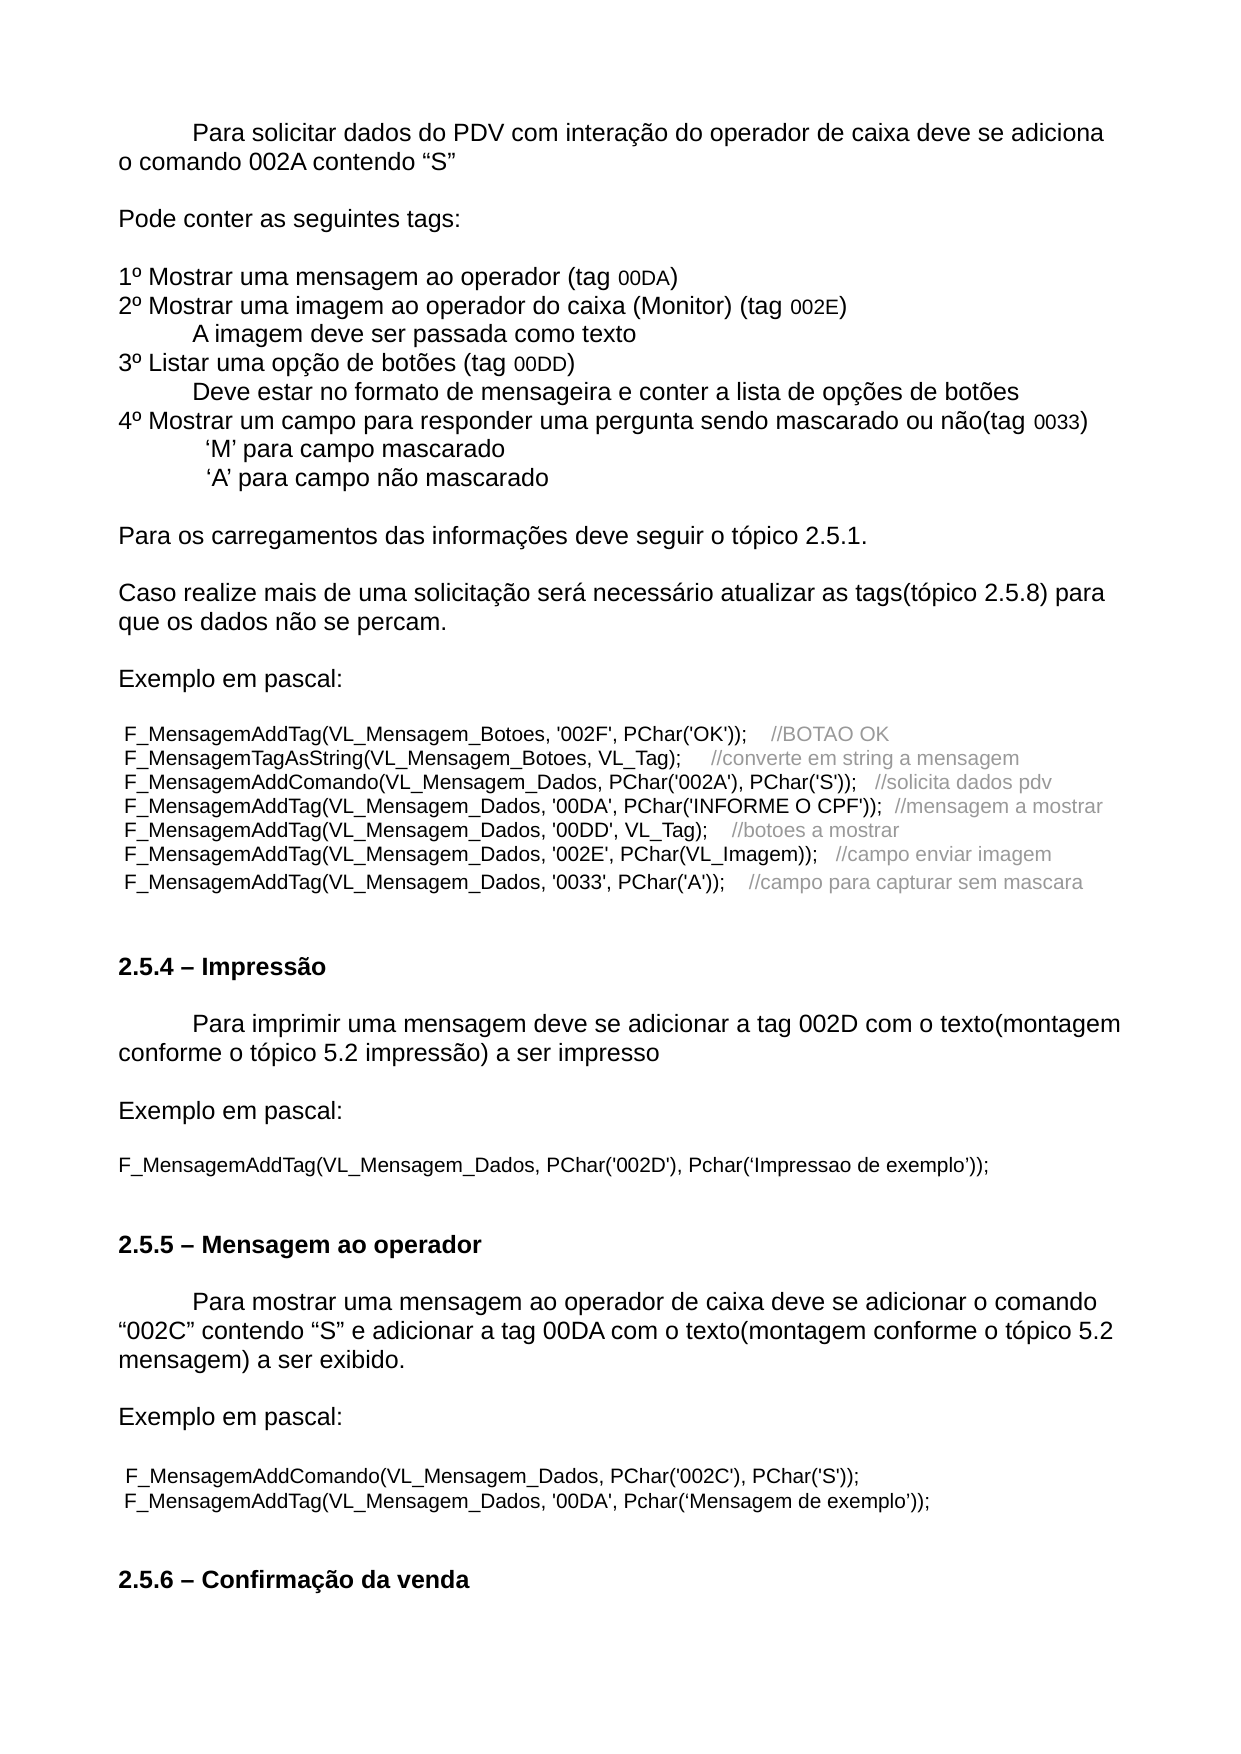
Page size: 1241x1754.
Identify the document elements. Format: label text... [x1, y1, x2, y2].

text Para solicitar dados do PDV com interação do operador de caixa deve se adiciona o comando 002A contendo “S” [118, 118, 1122, 176]
text 3º Listar uma opção de botões (tag 00DD) [118, 348, 1122, 377]
text 2º Mostrar uma imagem ao operador do caixa (Monitor) (tag 002E) [118, 291, 1122, 319]
text F_MensagemTagAsString(VL_Mensagem_Botoes, VL_Tag); //converte em string a mensagem [118, 746, 1122, 770]
text ‘A’ para campo não mascarado [118, 463, 1122, 492]
text F_MensagemAddComando(VL_Mensagem_Dados, PChar('002C'), PChar('S')); [118, 1460, 1122, 1488]
text Exemplo em pascal: [118, 1402, 1122, 1431]
text F_MensagemAddTag(VL_Mensagem_Botoes, '002F', PChar('OK')); //BOTAO OK [118, 722, 1122, 746]
text Para imprimir uma mensagem deve se adicionar a tag 002D com o texto(montagem conforme o tópico 5.2 impressão) a ser impresso [118, 1009, 1122, 1067]
text ‘M’ para campo mascarado [118, 434, 1122, 463]
text Para os carregamentos das informações deve seguir o tópico 2.5.1. [118, 521, 1122, 549]
text Exemplo em pascal: [118, 664, 1122, 693]
text F_MensagemAddTag(VL_Mensagem_Dados, '0033', PChar('A')); //campo para capturar sem mascara [118, 866, 1122, 894]
text F_MensagemAddComando(VL_Mensagem_Dados, PChar('002A'), PChar('S')); //solicita dados pdv [118, 770, 1122, 794]
text 1º Mostrar uma mensagem ao operador (tag 00DA) [118, 262, 1122, 291]
text F_MensagemAddTag(VL_Mensagem_Dados, '002E', PChar(VL_Imagem)); //campo enviar imagem [118, 842, 1122, 866]
text Exemplo em pascal: [118, 1096, 1122, 1124]
text 4º Mostrar um campo para responder uma pergunta sendo mascarado ou não(tag 0033) [118, 406, 1122, 434]
text F_MensagemAddTag(VL_Mensagem_Dados, '00DA', Pchar(‘Mensagem de exemplo’)); [118, 1488, 1122, 1512]
text 2.5.5 – Mensagem ao operador [118, 1230, 1122, 1258]
text F_MensagemAddTag(VL_Mensagem_Dados, '00DD', VL_Tag); //botoes a mostrar [118, 818, 1122, 842]
text A imagem deve ser passada como texto [118, 319, 1122, 348]
text F_MensagemAddTag(VL_Mensagem_Dados, PChar('002D'), Pchar(‘Impressao de exemplo’)); [118, 1153, 1122, 1177]
text Deve estar no formato de mensageira e conter a lista de opções de botões [118, 377, 1122, 406]
text 2.5.4 – Impressão [118, 952, 1122, 981]
text 2.5.6 – Confirmação da venda [118, 1565, 1122, 1594]
text F_MensagemAddTag(VL_Mensagem_Dados, '00DA', PChar('INFORME O CPF')); //mensagem a mostrar [118, 794, 1122, 818]
text Pode conter as seguintes tags: [118, 204, 1122, 233]
text Para mostrar uma mensagem ao operador de caixa deve se adicionar o comando “002C” contendo “S” e adicionar a tag 00DA com o texto(montagem conforme o tópico 5.2 mensagem) a ser exibido. [118, 1287, 1122, 1373]
text Caso realize mais de uma solicitação será necessário atualizar as tags(tópico 2.5.8) para que os dados não se percam. [118, 578, 1122, 636]
